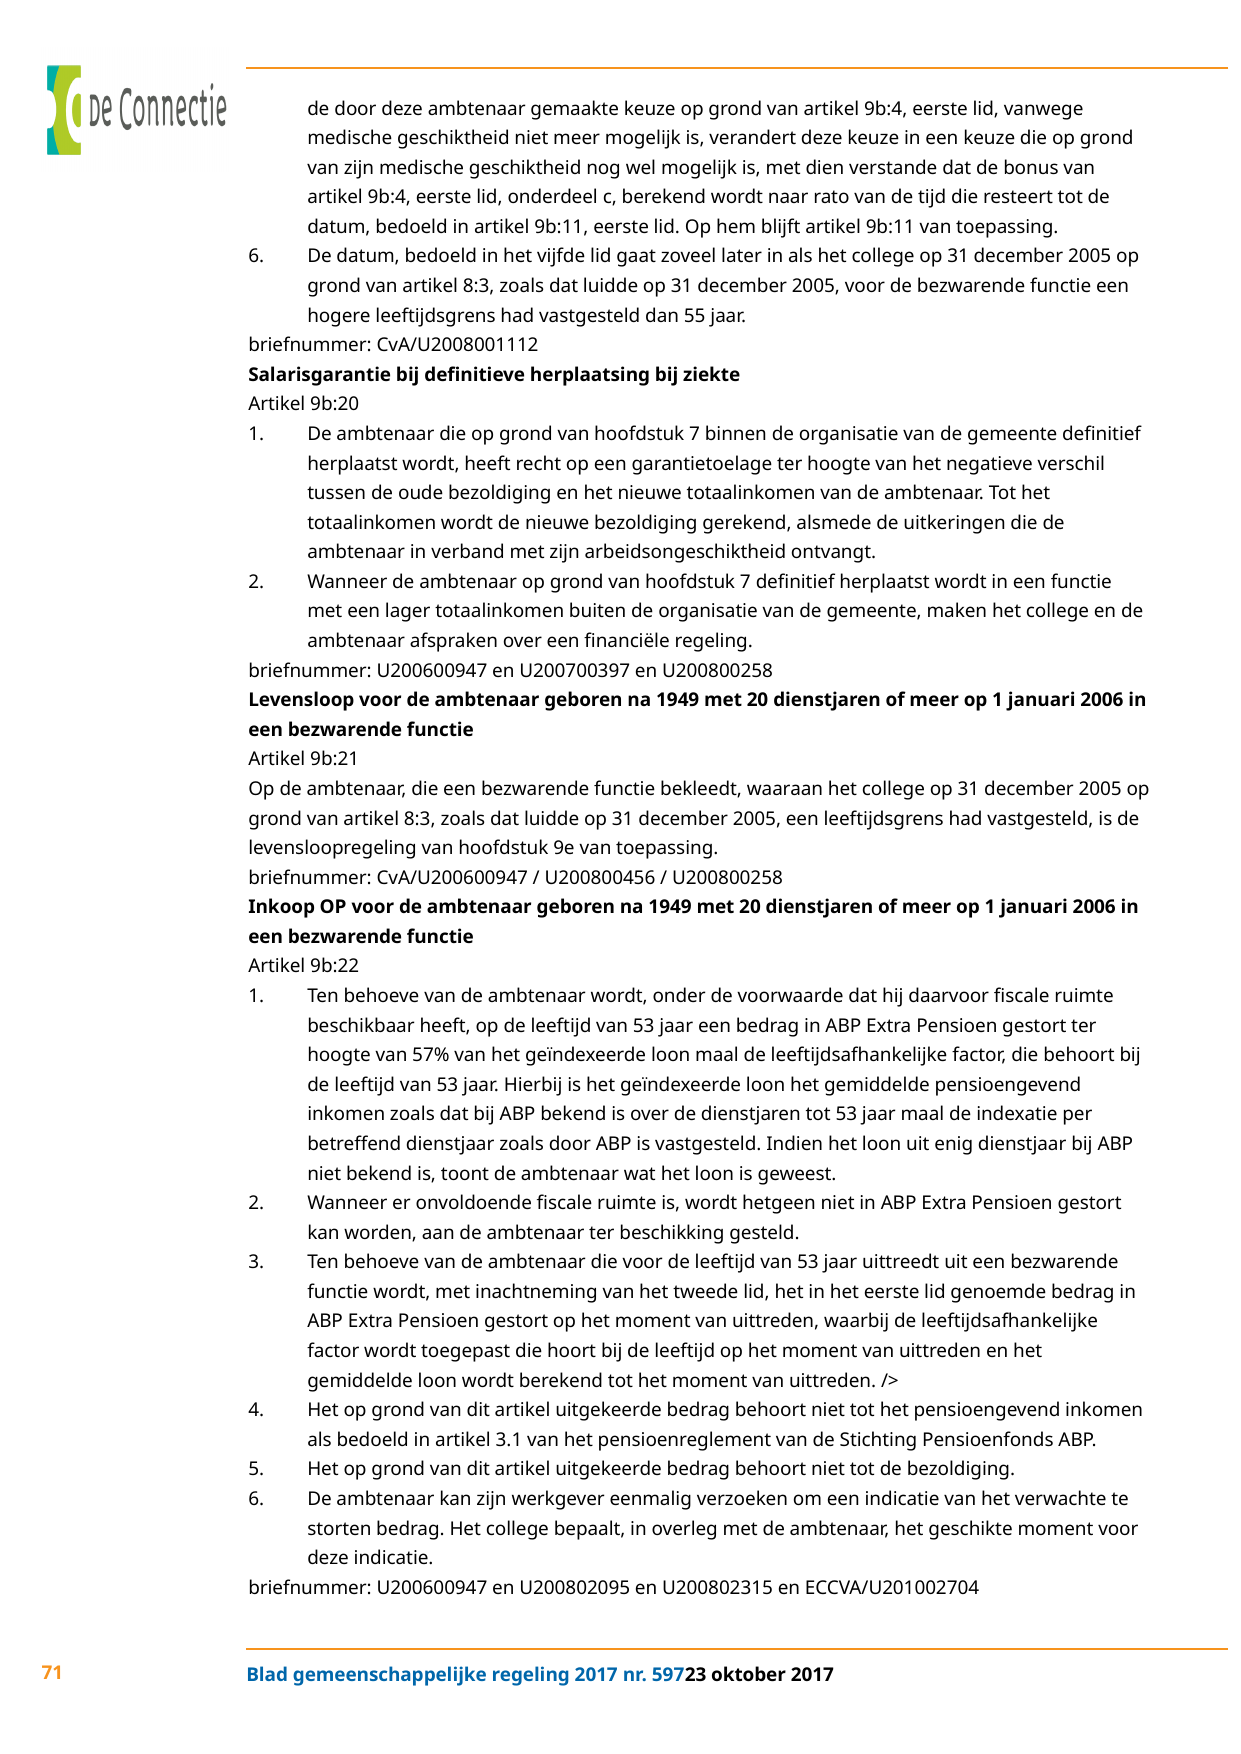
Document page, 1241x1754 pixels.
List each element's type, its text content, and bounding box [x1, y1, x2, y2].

text Artikel 9b:22 [248, 953, 1152, 978]
text Salarisgarantie bij definitieve herplaatsing bij ziekte [248, 361, 1152, 387]
list Wanneer de ambtenaar op grond van hoofdstuk 7 definitief herplaatst wordt in een functie met een lager totaalinkomen buiten de organisatie van de gemeente, maken het college en de ambtenaar afspraken over een financiële regeling. [248, 568, 1152, 653]
text briefnummer: CvA/U2008001112 [248, 331, 1152, 357]
list Het op grond van dit artikel uitgekeerde bedrag behoort niet tot de bezoldiging. [248, 1456, 1152, 1481]
text briefnummer: U200600947 en U200802095 en U200802315 en ECCVA/U201002704 [248, 1574, 1152, 1600]
text Levensloop voor de ambtenaar geboren na 1949 met 20 dienstjaren of meer op 1 januari 2006 in een bezwarende functie [248, 686, 1152, 742]
text Artikel 9b:20 [248, 391, 1152, 416]
text Inkoop OP voor de ambtenaar geboren na 1949 met 20 dienstjaren of meer op 1 januari 2006 in een bezwarende functie [248, 893, 1152, 949]
picture [41, 47, 231, 172]
list de door deze ambtenaar gemaakte keuze op grond van artikel 9b:4, eerste lid, vanwege medische geschiktheid niet meer mogelijk is, verandert deze keuze in een keuze die op grond van zijn medische geschiktheid nog wel mogelijk is, met dien verstande dat de bonus van artikel 9b:4, eerste lid, onderdeel c, berekend wordt naar rato van de tijd die resteert tot de datum, bedoeld in artikel 9b:11, eerste lid. Op hem blijft artikel 9b:11 van toepassing. [248, 95, 1152, 239]
list Ten behoeve van de ambtenaar die voor de leeftijd van 53 jaar uittreedt uit een bezwarende functie wordt, met inachtneming van het tweede lid, het in het eerste lid genoemde bedrag in ABP Extra Pensioen gestort op het moment van uittreden, waarbij de leeftijdsafhankelijke factor wordt toegepast die hoort bij de leeftijd op het moment van uittreden en het gemiddelde loon wordt berekend tot het moment van uittreden. /> [248, 1248, 1152, 1393]
text briefnummer: CvA/U200600947 / U200800456 / U200800258 [248, 864, 1152, 890]
list Wanneer er onvoldoende fiscale ruimte is, wordt hetgeen niet in ABP Extra Pensioen gestort kan worden, aan de ambtenaar ter beschikking gesteld. [248, 1189, 1152, 1245]
list De datum, bedoeld in het vijfde lid gaat zoveel later in als het college op 31 december 2005 op grond van artikel 8:3, zoals dat luidde op 31 december 2005, voor de bezwarende functie een hogere leeftijdsgrens had vastgesteld dan 55 jaar. [248, 243, 1152, 328]
list De ambtenaar kan zijn werkgever eenmalig verzoeken om een indicatie van het verwachte te storten bedrag. Het college bepaalt, in overleg met de ambtenaar, het geschikte moment voor deze indicatie. [248, 1485, 1152, 1570]
list De ambtenaar die op grond van hoofdstuk 7 binnen de organisatie van de gemeente definitief herplaatst wordt, heeft recht op een garantietoelage ter hoogte van het negatieve verschil tussen de oude bezoldiging en het nieuwe totaalinkomen van de ambtenaar. Tot het totaalinkomen wordt de nieuwe bezoldiging gerekend, alsmede de uitkeringen die de ambtenaar in verband met zijn arbeidsongeschiktheid ontvangt. [248, 420, 1152, 564]
text Op de ambtenaar, die een bezwarende functie bekleedt, waaraan het college op 31 december 2005 op grond van artikel 8:3, zoals dat luidde op 31 december 2005, een leeftijdsgrens had vastgesteld, is de levensloopregeling van hoofdstuk 9e van toepassing. [248, 775, 1152, 860]
text briefnummer: U200600947 en U200700397 en U200800258 [248, 657, 1152, 683]
text Artikel 9b:21 [248, 746, 1152, 771]
list Ten behoeve van de ambtenaar wordt, onder de voorwaarde dat hij daarvoor fiscale ruimte beschikbaar heeft, op de leeftijd van 53 jaar een bedrag in ABP Extra Pensioen gestort ter hoogte van 57% van het geïndexeerde loon maal de leeftijdsafhankelijke factor, die behoort bij de leeftijd van 53 jaar. Hierbij is het geïndexeerde loon het gemiddelde pensioengevend inkomen zoals dat bij ABP bekend is over de dienstjaren tot 53 jaar maal de indexatie per betreffend dienstjaar zoals door ABP is vastgesteld. Indien het loon uit enig dienstjaar bij ABP niet bekend is, toont de ambtenaar wat het loon is geweest. [248, 982, 1152, 1186]
list Het op grond van dit artikel uitgekeerde bedrag behoort niet tot het pensioengevend inkomen als bedoeld in artikel 3.1 van het pensioenreglement van de Stichting Pensioenfonds ABP. [248, 1396, 1152, 1452]
